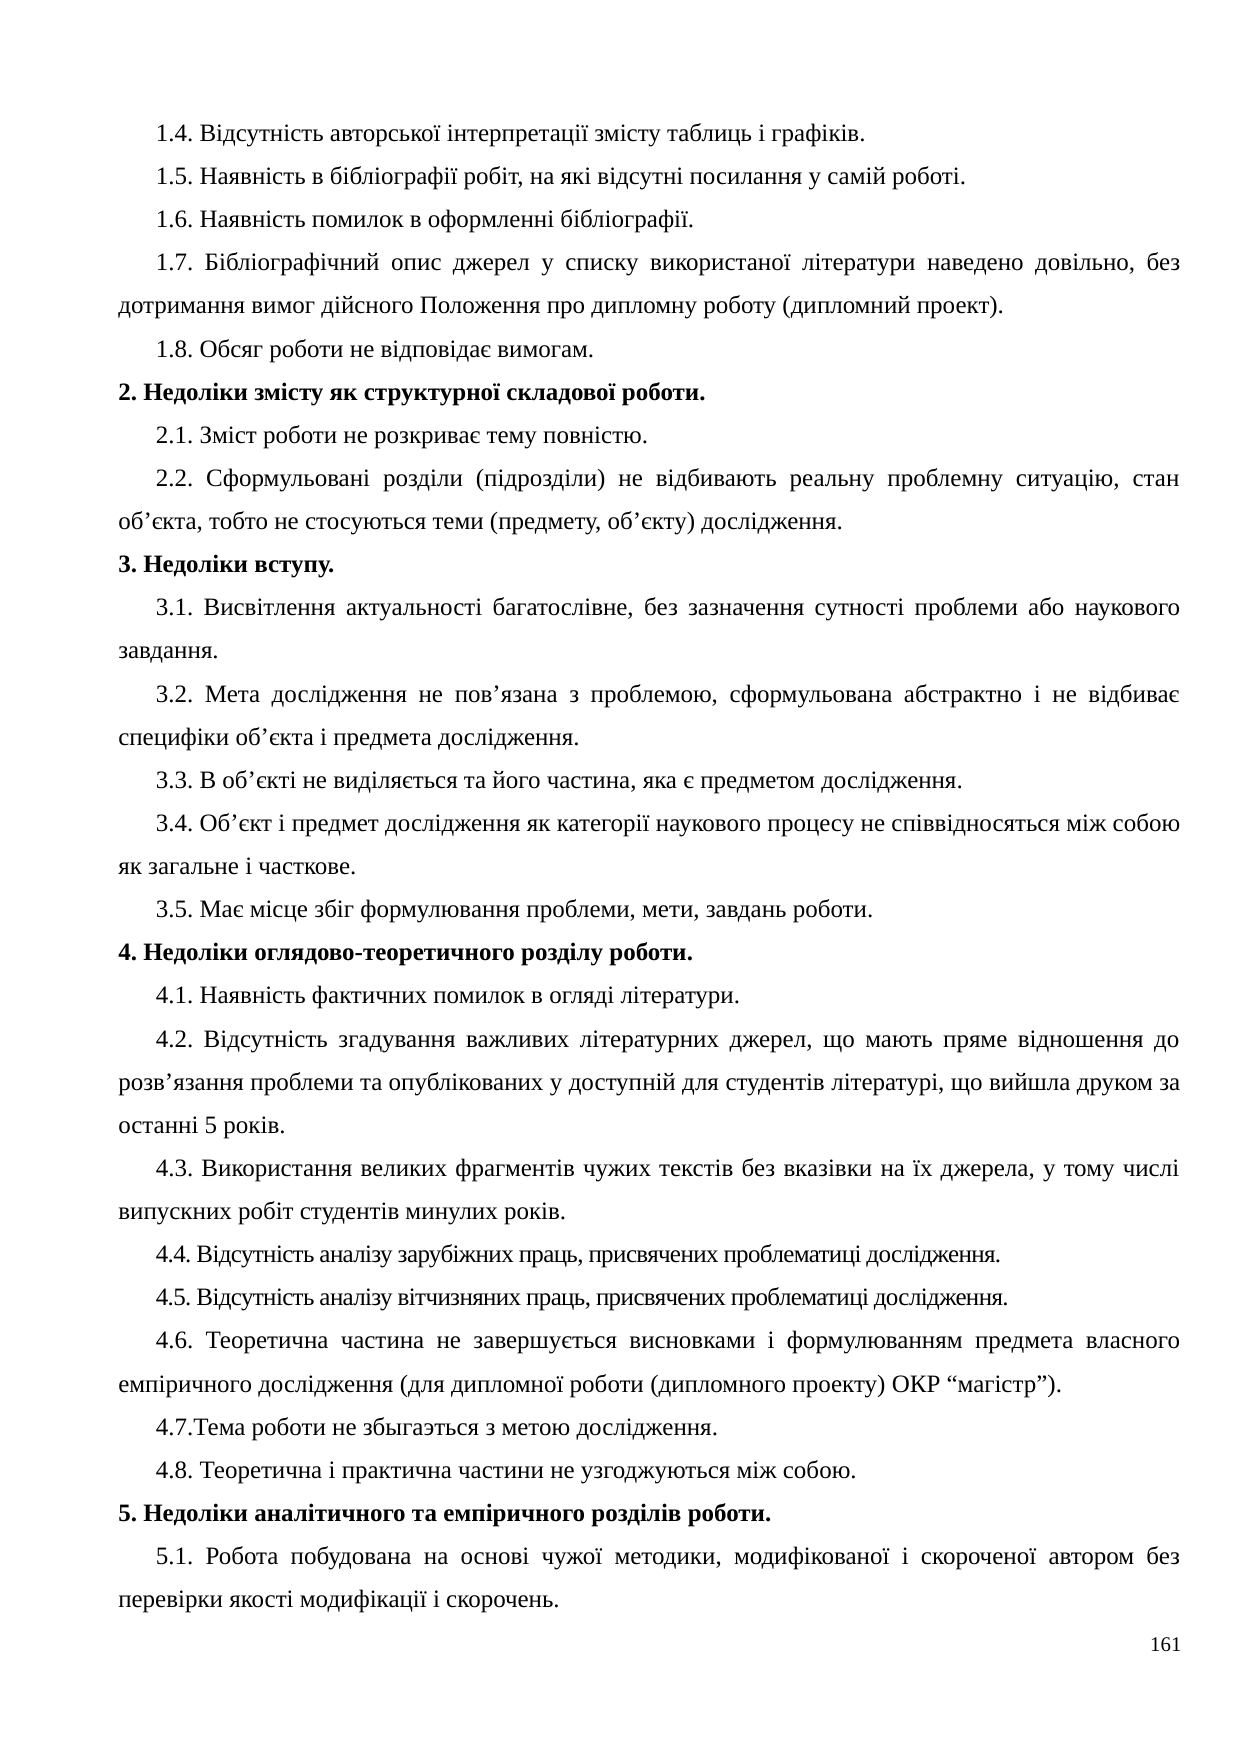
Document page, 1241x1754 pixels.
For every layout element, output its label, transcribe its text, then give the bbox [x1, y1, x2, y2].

text 3. Недоліки вступу. [118, 549, 1181, 578]
text 5. Недоліки аналітичного та емпіричного розділів роботи. [118, 1498, 1181, 1527]
text 3.4. Об’єкт і предмет дослідження як категорії наукового процесу не співвідносяться між собою як загальне і часткове. [118, 808, 1181, 880]
text 4.4. Відсутність аналізу зарубіжних праць, присвячених проблематиці дослідження. [118, 1239, 1181, 1268]
text 3.2. Мета дослідження не пов’язана з проблемою, сформульована абстрактно і не відбиває специфіки об’єкта і предмета дослідження. [118, 679, 1181, 751]
text 2.1. Зміст роботи не розкриває тему повністю. [118, 420, 1181, 449]
text 2. Недоліки змісту як структурної складової роботи. [118, 377, 1181, 406]
text 1.8. Обсяг роботи не відповідає вимогам. [118, 334, 1181, 362]
text 1.7. Бібліографічний опис джерел у списку використаної літератури наведено довільно, без дотримання вимог дійсного Положення про дипломну роботу (дипломний проект). [118, 247, 1181, 319]
text 3.3. В об’єкті не виділяється та його частина, яка є предметом дослідження. [118, 765, 1181, 794]
text 4.1. Наявність фактичних помилок в огляді літератури. [118, 981, 1181, 1009]
text 2.2. Сформульовані розділи (підрозділи) не відбивають реальну проблемну ситуацію, стан об’єкта, тобто не стосуються теми (предмету, об’єкту) дослідження. [118, 463, 1181, 535]
text 1.6. Наявність помилок в оформленні бібліографії. [118, 204, 1181, 233]
text 4.2. Відсутність згадування важливих літературних джерел, що мають пряме відношення до розв’язання проблеми та опублікованих у доступній для студентів літературі, що вийшла друком за останні 5 років. [118, 1024, 1181, 1139]
text 4.7.Тема роботи не збыгаэться з метою дослідження. [118, 1412, 1181, 1441]
text 4.6. Теоретична частина не завершується висновками і формулюванням предмета власного емпіричного дослідження (для дипломної роботи (дипломного проекту) ОКР “магістр”). [118, 1326, 1181, 1397]
text 1.4. Відсутність авторської інтерпретації змісту таблиць і графіків. [118, 118, 1181, 147]
text 5.1. Робота побудована на основі чужої методики, модифікованої і скороченої автором без перевірки якості модифікації і скорочень. [118, 1541, 1181, 1613]
text 3.1. Висвітлення актуальності багатослівне, без зазначення сутності проблеми або наукового завдання. [118, 592, 1181, 664]
text 3.5. Має місце збіг формулювання проблеми, мети, завдань роботи. [118, 894, 1181, 923]
text 4.8. Теоретична і практична частини не узгоджуються між собою. [118, 1455, 1181, 1484]
text 4. Недоліки оглядово-теоретичного розділу роботи. [118, 937, 1181, 966]
text 4.3. Використання великих фрагментів чужих текстів без вказівки на їх джерела, у тому числі випускних робіт студентів минулих років. [118, 1153, 1181, 1225]
text 4.5. Відсутність аналізу вітчизняних праць, присвячених проблематиці дослідження. [118, 1282, 1181, 1311]
text 1.5. Наявність в бібліографії робіт, на які відсутні посилання у самій роботі. [118, 161, 1181, 190]
